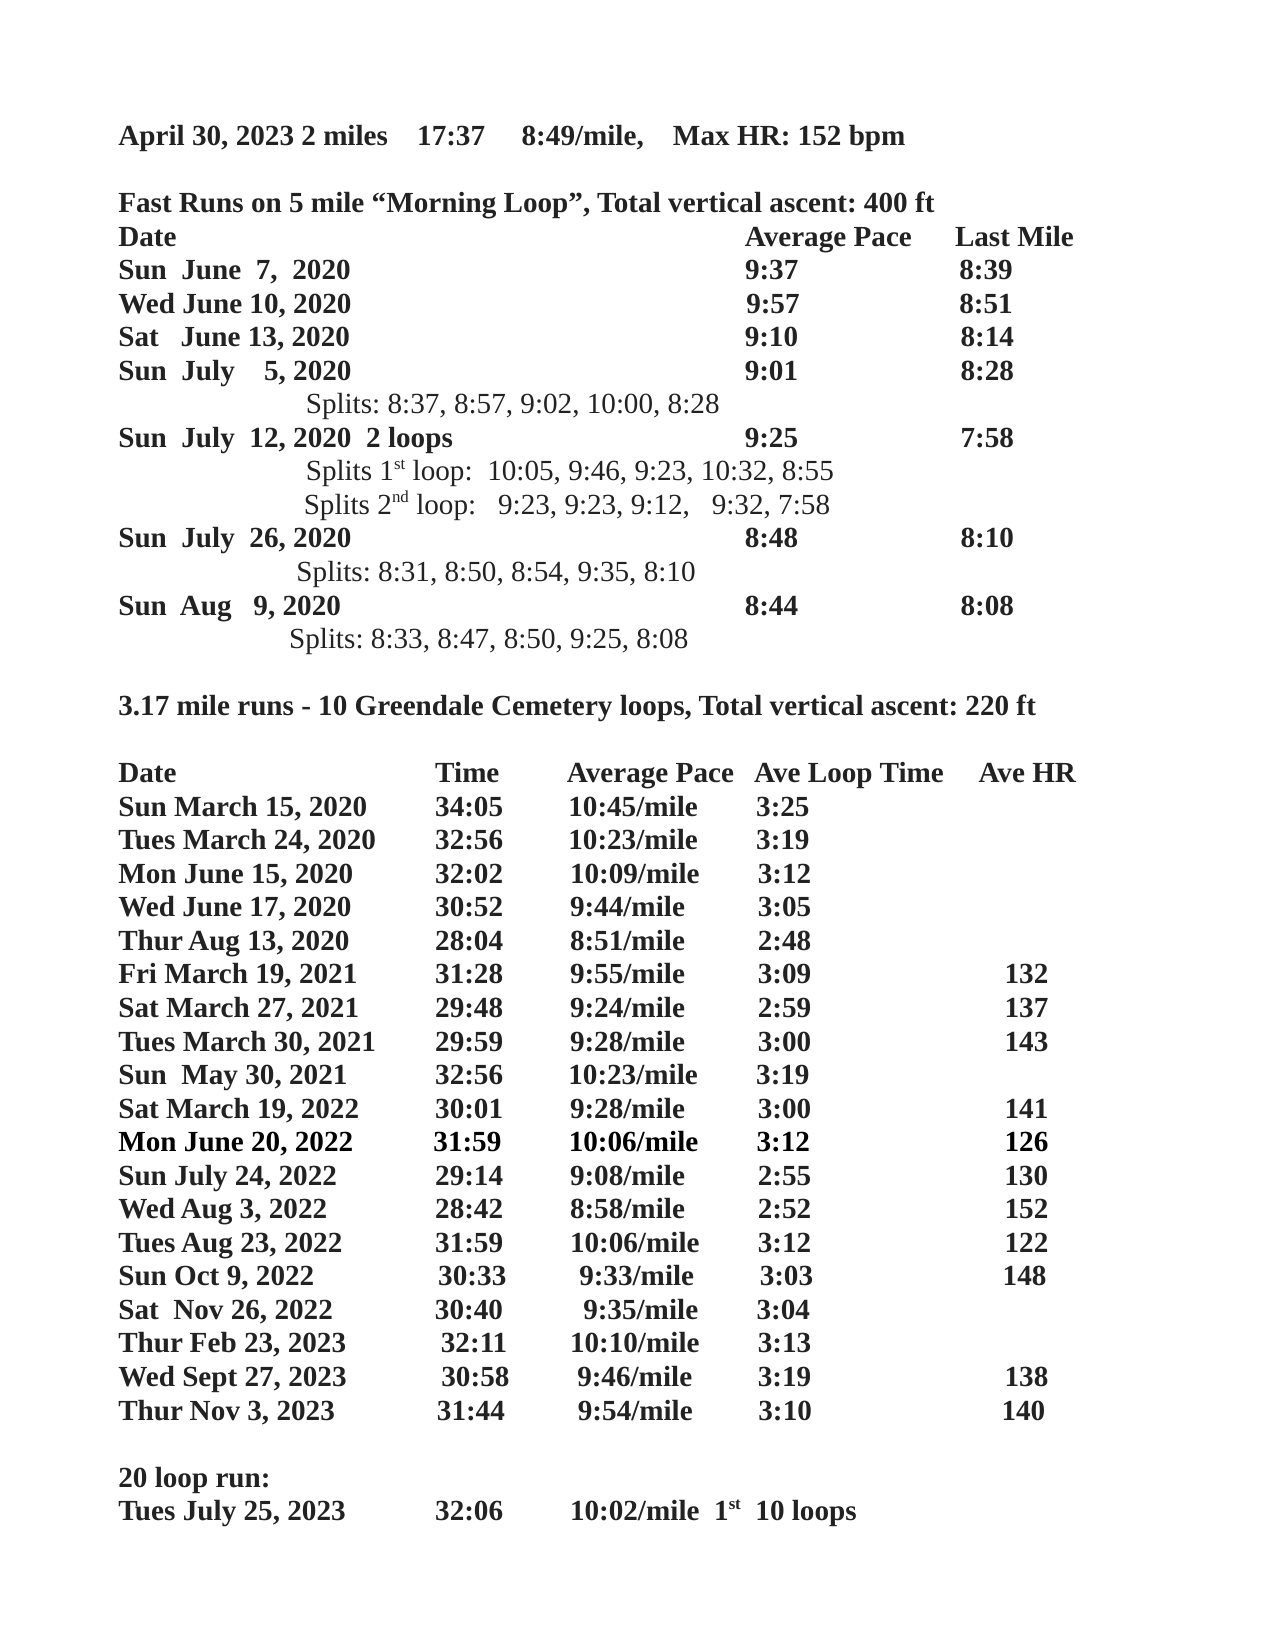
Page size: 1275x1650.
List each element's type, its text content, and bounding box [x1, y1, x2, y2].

text Mon June 15, 2020 32:02 10:09/mile 3:12 [118, 856, 1161, 889]
text Fri March 19, 2021 31:28 9:55/mile 3:09 132 [118, 957, 1161, 990]
text Tues July 25, 2023 32:06 10:02/mile 1st 10 loops [118, 1493, 1161, 1527]
text Wed June 10, 2020 9:57 8:51 [118, 286, 1161, 319]
text Tues Aug 23, 2022 31:59 10:06/mile 3:12 122 [118, 1225, 1161, 1258]
text Sun June 7, 2020 9:37 8:39 [118, 252, 1161, 286]
list 3.17 mile runs - 10 Greendale Cemetery loops, Total vertical ascent: 220 ft [118, 688, 1161, 722]
text Sun July 24, 2022 29:14 9:08/mile 2:55 130 [118, 1158, 1161, 1191]
text Wed June 17, 2020 30:52 9:44/mile 3:05 [118, 889, 1161, 923]
text Tues March 24, 2020 32:56 10:23/mile 3:19 [118, 822, 1161, 856]
text Sat March 19, 2022 30:01 9:28/mile 3:00 141 [118, 1091, 1161, 1124]
text Thur Aug 13, 2020 28:04 8:51/mile 2:48 [118, 923, 1161, 957]
text Mon June 20, 2022 31:59 10:06/mile 3:12 126 [118, 1124, 1157, 1158]
text Wed Aug 3, 2022 28:42 8:58/mile 2:52 152 [118, 1191, 1161, 1225]
text Fast Runs on 5 mile “Morning Loop”, Total vertical ascent: 400 ft [118, 185, 1161, 219]
text Sat June 13, 2020 9:10 8:14 Sun July 5, 2020 9:01 8:28 Splits: 8:37, 8:57, 9:02, 10:00, 8:28 Sun July 12, 2020 2 loops 9:25 7:58 Splits 1st loop: 10:05, 9:46, 9:23, 10:32, 8:55 [118, 319, 1161, 487]
text Sun Aug 9, 2020 8:44 8:08 Splits: 8:33, 8:47, 8:50, 9:25, 8:08 [118, 588, 1161, 655]
text Sun Oct 9, 2022 30:33 9:33/mile 3:03 148 [118, 1258, 1161, 1292]
text Sun May 30, 2021 32:56 10:23/mile 3:19 [118, 1057, 1161, 1091]
text Sat March 27, 2021 29:48 9:24/mile 2:59 137 [118, 990, 1161, 1024]
text Date Time Average Pace Ave Loop Time Ave HR [118, 755, 1161, 789]
text Tues March 30, 2021 29:59 9:28/mile 3:00 143 [118, 1024, 1161, 1057]
text Sun March 15, 2020 34:05 10:45/mile 3:25 [118, 789, 1161, 822]
text April 30, 2023 2 miles 17:37 8:49/mile, Max HR: 152 bpm [118, 118, 1161, 152]
text Sun July 26, 2020 8:48 8:10 Splits: 8:31, 8:50, 8:54, 9:35, 8:10 [118, 521, 1161, 588]
text Thur Feb 23, 2023 32:11 10:10/mile 3:13 [118, 1326, 1161, 1359]
text Wed Sept 27, 2023 30:58 9:46/mile 3:19 138 [118, 1359, 1161, 1393]
text 20 loop run: [118, 1460, 1161, 1493]
text Splits 2nd loop: 9:23, 9:23, 9:12, 9:32, 7:58 [118, 487, 1161, 521]
text Sat Nov 26, 2022 30:40 9:35/mile 3:04 [118, 1292, 1161, 1326]
text Thur Nov 3, 2023 31:44 9:54/mile 3:10 140 [118, 1393, 1161, 1426]
text Date Average Pace Last Mile [118, 219, 1161, 252]
